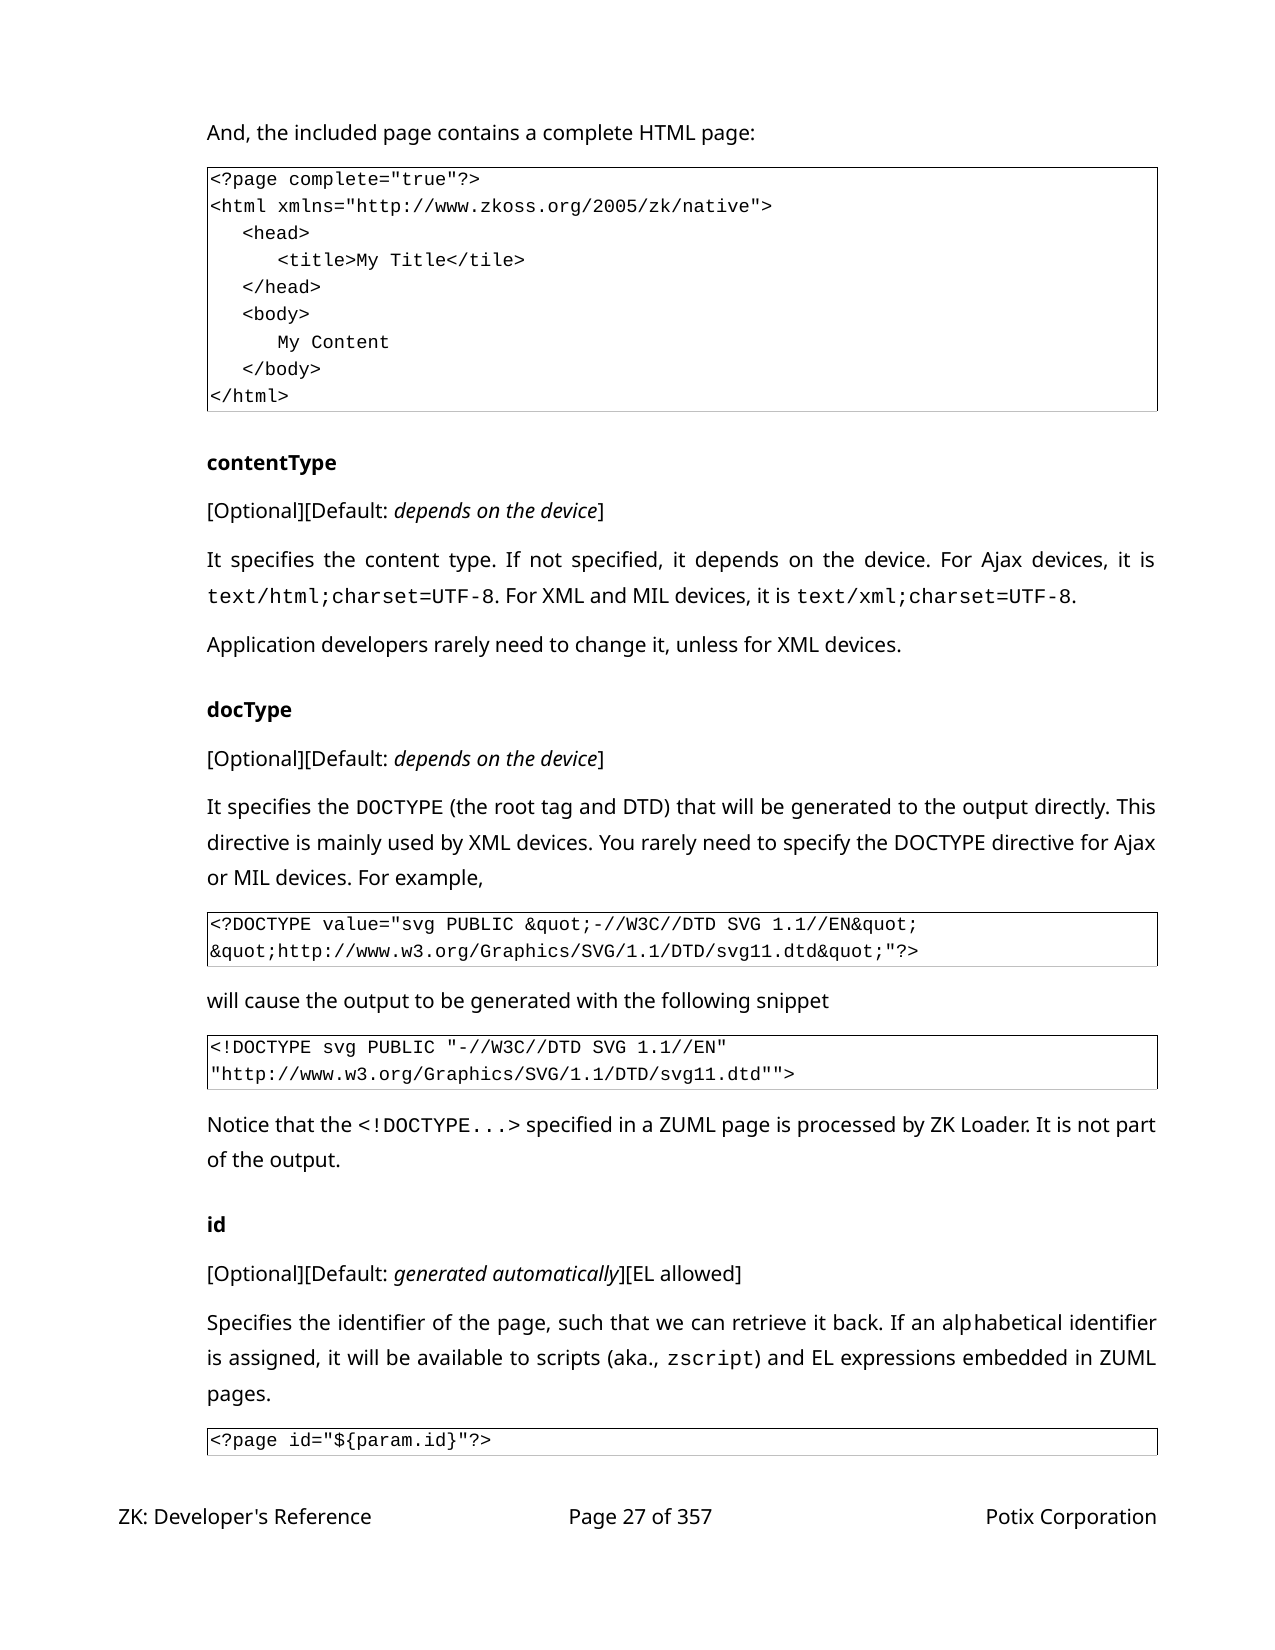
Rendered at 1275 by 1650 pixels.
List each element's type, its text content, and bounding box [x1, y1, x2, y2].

text <!DOCTYPE svg PUBLIC "-//W3C//DTD SVG 1.1//EN" "http://www.w3.org/Graphics/SVG/1.1/DTD/svg11.dtd""> [208, 1036, 1157, 1089]
text And, the included page contains a complete HTML page: [207, 118, 1157, 146]
text <body> [208, 302, 1157, 327]
text <?page id="${param.id}"?> [208, 1429, 1157, 1455]
text Application developers rarely need to change it, unless for XML devices. [207, 630, 1157, 658]
subtitle id [207, 1210, 1157, 1238]
subtitle contentType [207, 448, 1157, 476]
text [Optional][Default: depends on the device] [207, 744, 1157, 772]
text </html> [208, 384, 1157, 411]
text It specifies the content type. If not specified, it depends on the device. For Ajax devices, it is text/html;charset=UTF-8. For XML and MIL devices, it is text/xml;charset=UTF-8. [207, 546, 1157, 609]
text My Content [208, 329, 1157, 354]
text <?page complete="true"?> [208, 168, 1157, 191]
subtitle docType [207, 695, 1157, 723]
text </body> [208, 357, 1157, 381]
text It specifies the DOCTYPE (the root tag and DTD) that will be generated to the output directly. This directive is mainly used by XML devices. You rarely need to specify the DOCTYPE directive for Ajax or MIL devices. For example, [207, 792, 1157, 891]
text <title>My Title</tile> [208, 248, 1157, 272]
text Specifies the identifier of the page, such that we can retrieve it back. If an alphabetical identifier is assigned, it will be available to scripts (aka., zscript) and EL expressions embedded in ZUML pages. [207, 1308, 1157, 1407]
text will cause the output to be generated with the following snippet [207, 987, 1157, 1015]
text Notice that the <!DOCTYPE...> specified in a ZUML page is processed by ZK Loader. It is not part of the output. [207, 1110, 1157, 1174]
text </head> [208, 275, 1157, 299]
text <?DOCTYPE value="svg PUBLIC &quot;-//W3C//DTD SVG 1.1//EN&quot; &quot;http://www.w3.org/Graphics/SVG/1.1/DTD/svg11.dtd&quot;"?> [208, 913, 1157, 966]
text [Optional][Default: depends on the device] [207, 497, 1157, 525]
text [Optional][Default: generated automatically][EL allowed] [207, 1259, 1157, 1287]
text <html xmlns="http://www.zkoss.org/2005/zk/native"> <head> [208, 194, 1157, 245]
